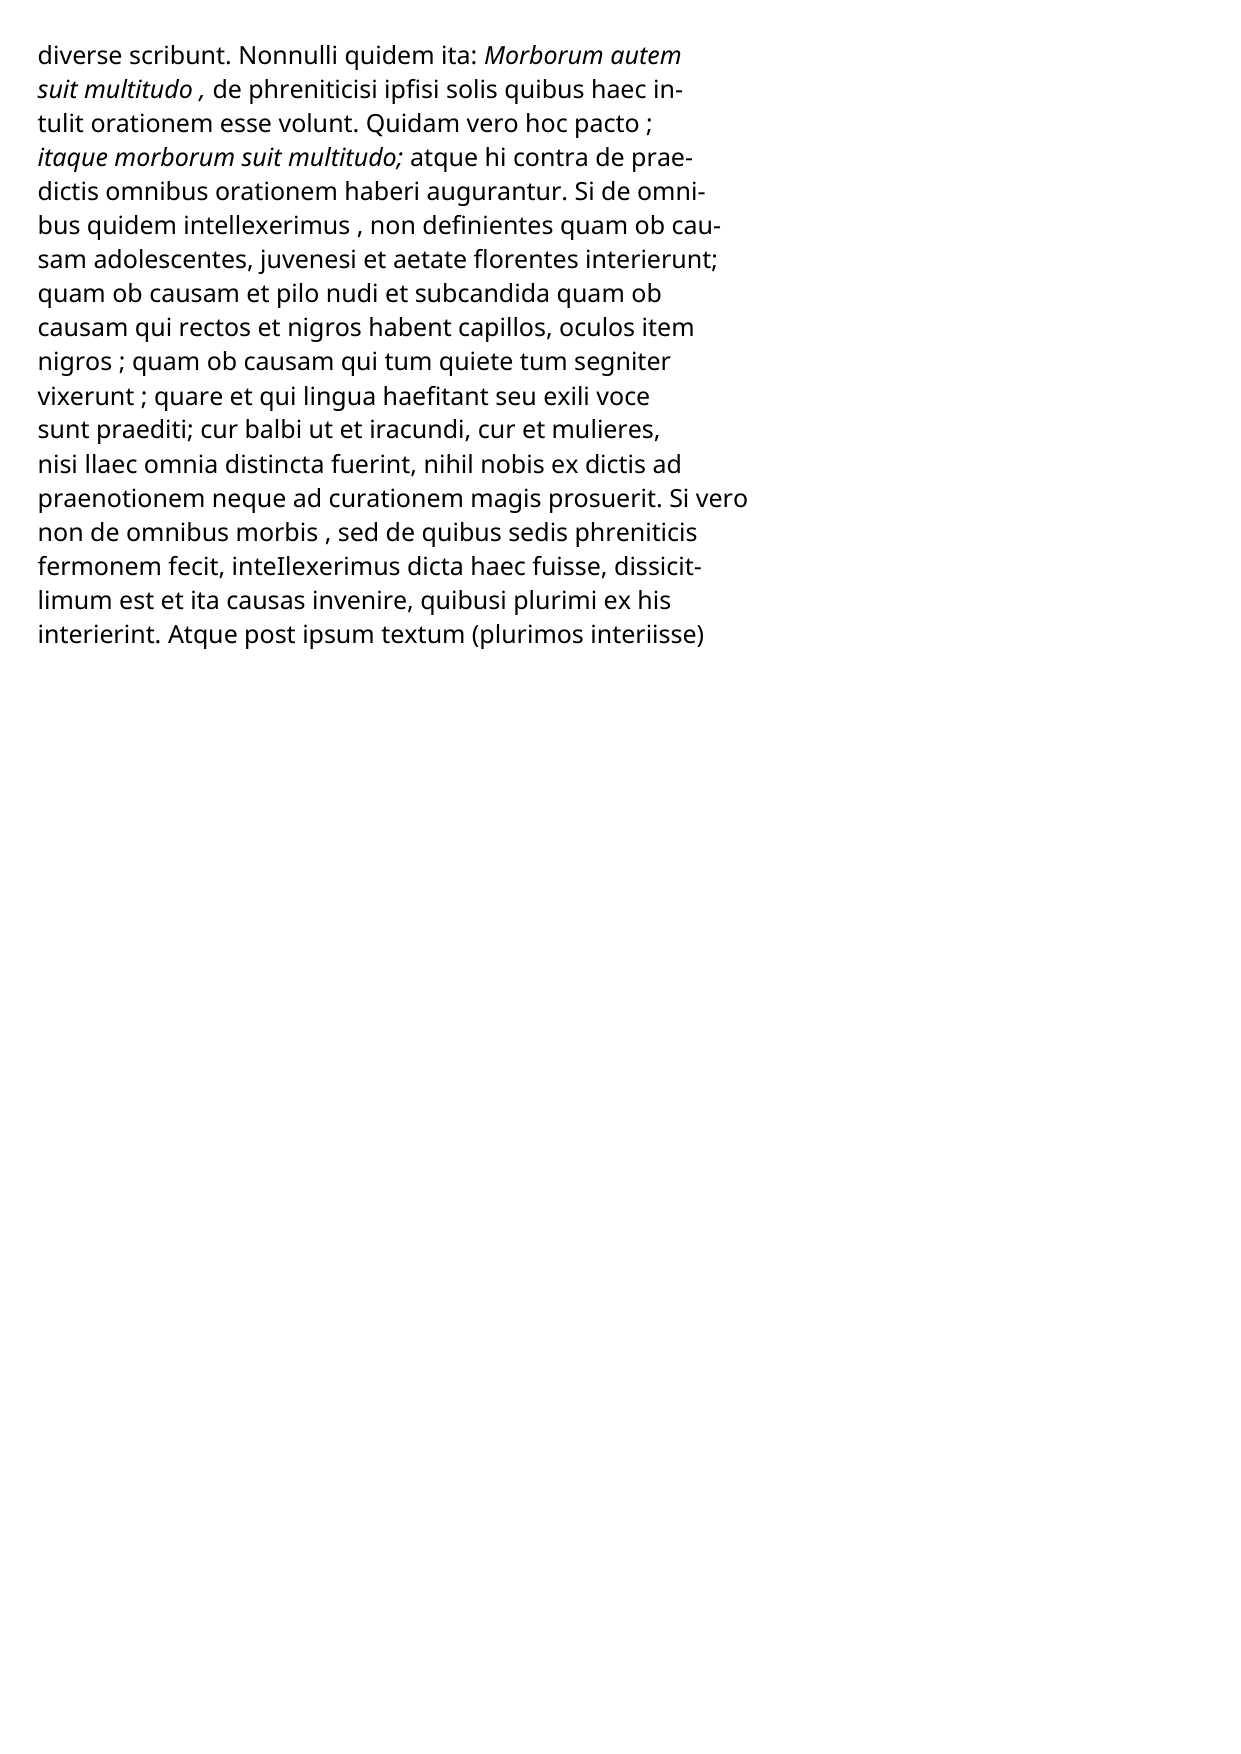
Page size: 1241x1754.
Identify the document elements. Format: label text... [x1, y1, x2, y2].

text diverse scribunt. Nonnulli quidem ita: Morborum autem suit multitudo , de phreniticisi ipfisi solis quibus haec in- tulit orationem esse volunt. Quidam vero hoc pacto ; itaque morborum suit multitudo; atque hi contra de prae- dictis omnibus orationem haberi augurantur. Si de omni- bus quidem intellexerimus , non definientes quam ob cau- sam adolescentes, juvenesi et aetate florentes interierunt; quam ob causam et pilo nudi et subcandida quam ob causam qui rectos et nigros habent capillos, oculos item nigros ; quam ob causam qui tum quiete tum segniter vixerunt ; quare et qui lingua haefitant seu exili voce sunt praediti; cur balbi ut et iracundi, cur et mulieres, nisi llaec omnia distincta fuerint, nihil nobis ex dictis ad praenotionem neque ad curationem magis prosuerit. Si vero non de omnibus morbis , sed de quibus sedis phreniticis fermonem fecit, inteIlexerimus dicta haec fuisse, dissicit- limum est et ita causas invenire, quibusi plurimi ex his interierint. Atque post ipsum textum (plurimos interiisse) [37, 37, 1203, 651]
